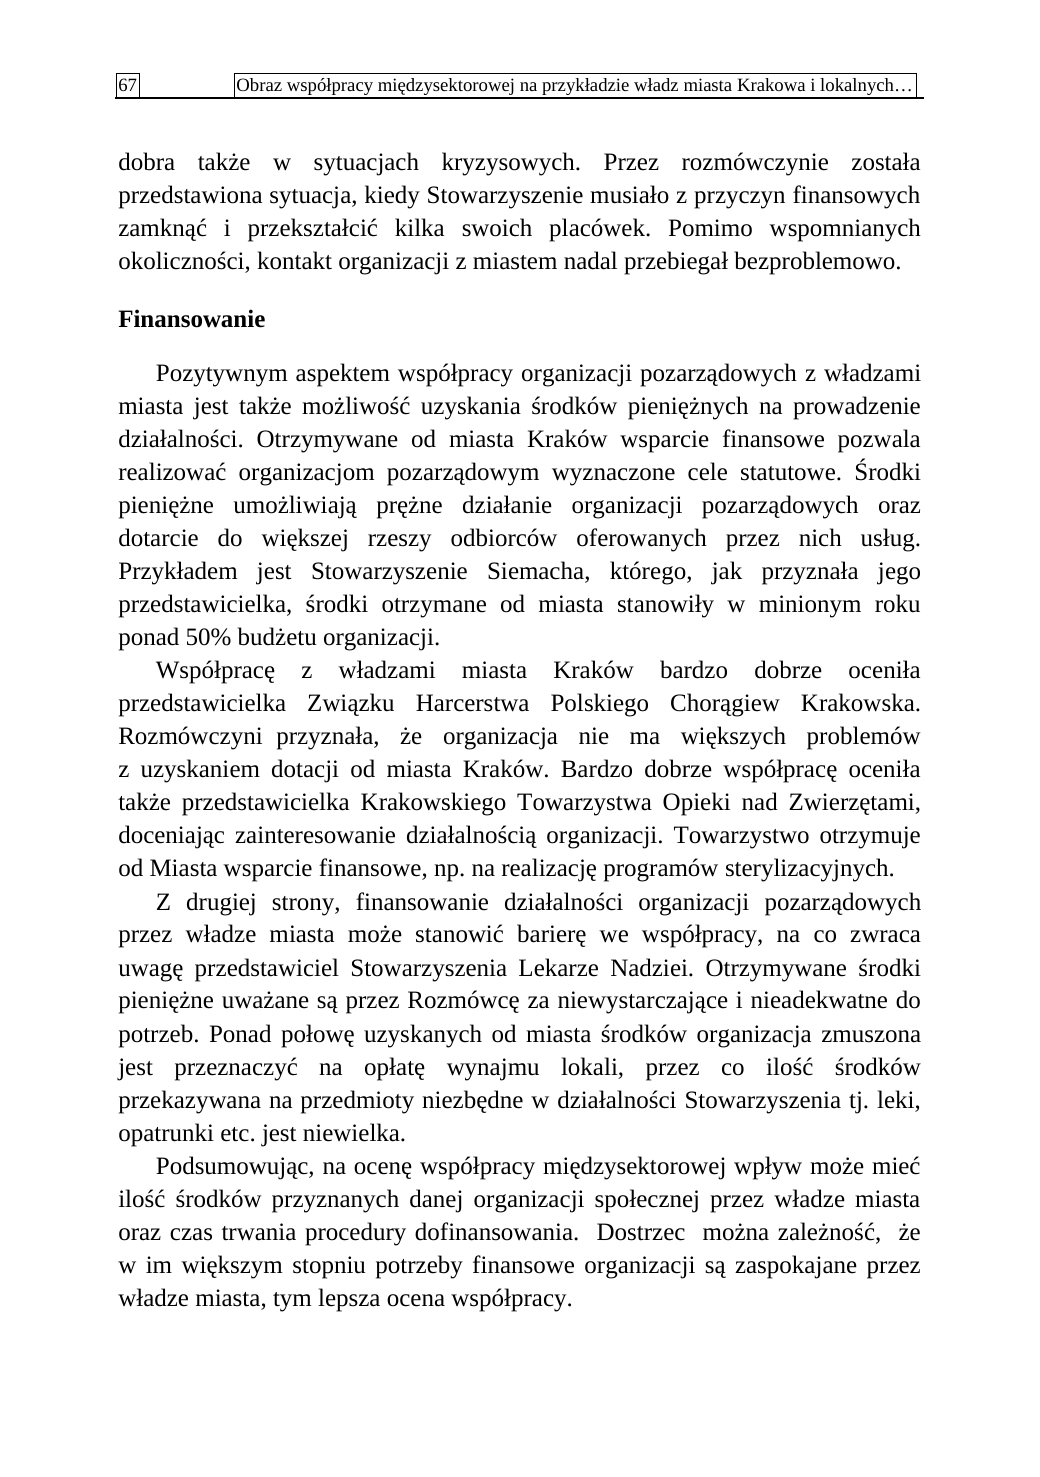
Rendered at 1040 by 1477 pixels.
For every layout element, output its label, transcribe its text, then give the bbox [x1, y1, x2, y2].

text Z drugiej strony, finansowanie działalności organizacji pozarządowych przez władze miasta może stanowić barierę we współpracy, na co zwraca uwagę przedstawiciel Stowarzyszenia Lekarze Nadziei. Otrzymywane środki pieniężne uważane są przez Rozmówcę za niewystarczające i nieadekwatne do potrzeb. Ponad połowę uzyskanych od miasta środków organizacja zmuszona jest przeznaczyć na opłatę wynajmu lokali, przez co ilość środków przekazywana na przedmioty niezbędne w działalności Stowarzyszenia tj. leki, opatrunki etc. jest niewielka. [118, 887, 921, 1146]
text Pozytywnym aspektem współpracy organizacji pozarządowych z władzami miasta jest także możliwość uzyskania środków pieniężnych na prowadzenie działalności. Otrzymywane od miasta Kraków wsparcie finansowe pozwala realizować organizacjom pozarządowym wyznaczone cele statutowe. Środki pieniężne umożliwiają prężne działanie organizacji pozarządowych oraz dotarcie do większej rzeszy odbiorców oferowanych przez nich usług. Przykładem jest Stowarzyszenie Siemacha, którego, jak przyznała jego przedstawicielka, środki otrzymane od miasta stanowiły w minionym roku ponad 50% budżetu organizacji. [118, 358, 921, 651]
text Podsumowując, na ocenę współpracy międzysektorowej wpływ może mieć ilość środków przyznanych danej organizacji społecznej przez władze miasta oraz czas trwania procedury dofinansowania. Dostrzec można zależność, że w im większym stopniu potrzeby finansowe organizacji są zaspokajane przez władze miasta, tym lepsza ocena współpracy. [118, 1151, 921, 1312]
text Współpracę z władzami miasta Kraków bardzo dobrze oceniła przedstawicielka Związku Harcerstwa Polskiego Chorągiew Krakowska. Rozmówczyni przyznała, że organizacja nie ma większych problemów z uzyskaniem dotacji od miasta Kraków. Bardzo dobrze współpracę oceniła także przedstawicielka Krakowskiego Towarzystwa Opieki nad Zwierzętami, doceniając zainteresowanie działalnością organizacji. Towarzystwo otrzymuje od Miasta wsparcie finansowe, np. na realizację programów sterylizacyjnych. [118, 655, 921, 882]
text dobra także w sytuacjach kryzysowych. Przez rozmówczynie została przedstawiona sytuacja, kiedy Stowarzyszenie musiało z przyczyn finansowych zamknąć i przekształcić kilka swoich placówek. Pomimo wspomnianych okoliczności, kontakt organizacji z miastem nadal przebiegał bezproblemowo. [118, 147, 921, 275]
subtitle Finansowanie [118, 304, 933, 333]
